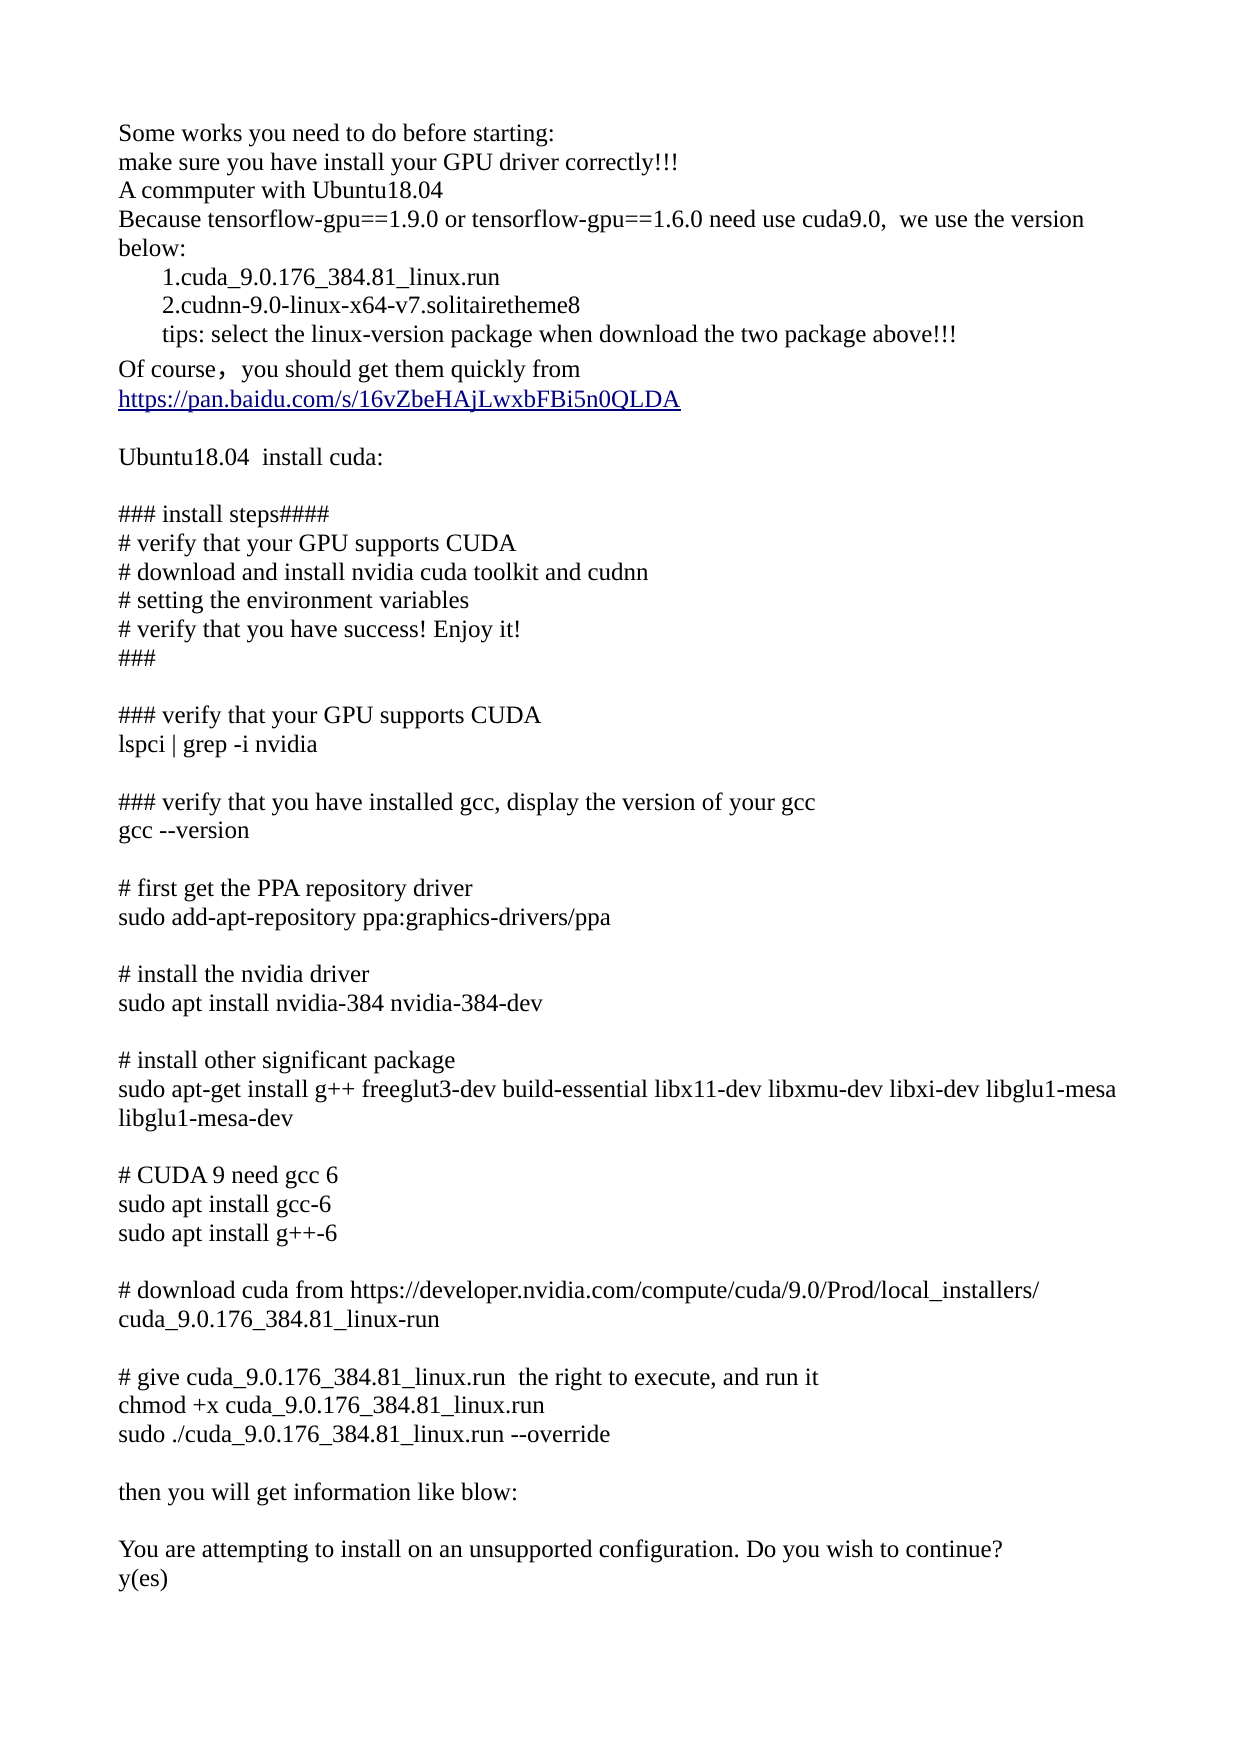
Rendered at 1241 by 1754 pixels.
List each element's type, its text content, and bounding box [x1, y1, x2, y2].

text sudo apt install gcc-6 [118, 1189, 1122, 1218]
text # verify that you have success! Enjoy it! [118, 614, 1122, 643]
text y(es) [118, 1563, 1122, 1592]
text ### [118, 643, 1122, 672]
text 2.cudnn-9.0-linux-x64-v7.solitairetheme8 [118, 291, 1122, 319]
text ### verify that your GPU supports CUDA [118, 701, 1122, 729]
text # install other significant package [118, 1046, 1122, 1074]
text sudo apt-get install g++ freeglut3-dev build-essential libx11-dev libxmu-dev libxi-dev libglu1-mesa libglu1-mesa-dev [118, 1074, 1122, 1132]
text sudo ./cuda_9.0.176_384.81_linux.run --override [118, 1419, 1122, 1448]
text chmod +x cuda_9.0.176_384.81_linux.run [118, 1391, 1122, 1419]
text tips: select the linux-version package when download the two package above!!! [118, 319, 1122, 348]
text # CUDA 9 need gcc 6 [118, 1161, 1122, 1189]
text Because tensorflow-gpu==1.9.0 or tensorflow-gpu==1.6.0 need use cuda9.0, we use the version below: [118, 204, 1122, 262]
text make sure you have install your GPU driver correctly!!! [118, 147, 1122, 176]
text # give cuda_9.0.176_384.81_linux.run the right to execute, and run it [118, 1362, 1122, 1391]
text gcc --version [118, 816, 1122, 844]
text # setting the environment variables [118, 586, 1122, 614]
text ### install steps#### [118, 499, 1122, 528]
text Of course，you should get them quickly from https://pan.baidu.com/s/16vZbeHAjLwxbFBi5n0QLDA [118, 348, 1122, 413]
text sudo apt install nvidia-384 nvidia-384-dev [118, 988, 1122, 1017]
text # install the nvidia driver [118, 959, 1122, 988]
text Some works you need to do before starting: [118, 118, 1122, 147]
text lspci | grep -i nvidia [118, 729, 1122, 758]
text 1.cuda_9.0.176_384.81_linux.run [118, 262, 1122, 291]
text # download cuda from https://developer.nvidia.com/compute/cuda/9.0/Prod/local_installers/cuda_9.0.176_384.81_linux-run [118, 1276, 1122, 1333]
text then you will get information like blow: [118, 1477, 1122, 1506]
text Ubuntu18.04 install cuda: [118, 442, 1122, 471]
text ### verify that you have installed gcc, display the version of your gcc [118, 787, 1122, 816]
text sudo apt install g++-6 [118, 1218, 1122, 1247]
text A commputer with Ubuntu18.04 [118, 176, 1122, 204]
text You are attempting to install on an unsupported configuration. Do you wish to continue? [118, 1534, 1122, 1563]
text # verify that your GPU supports CUDA [118, 528, 1122, 557]
text # download and install nvidia cuda toolkit and cudnn [118, 557, 1122, 586]
text sudo add-apt-repository ppa:graphics-drivers/ppa [118, 902, 1122, 931]
text # first get the PPA repository driver [118, 873, 1122, 902]
